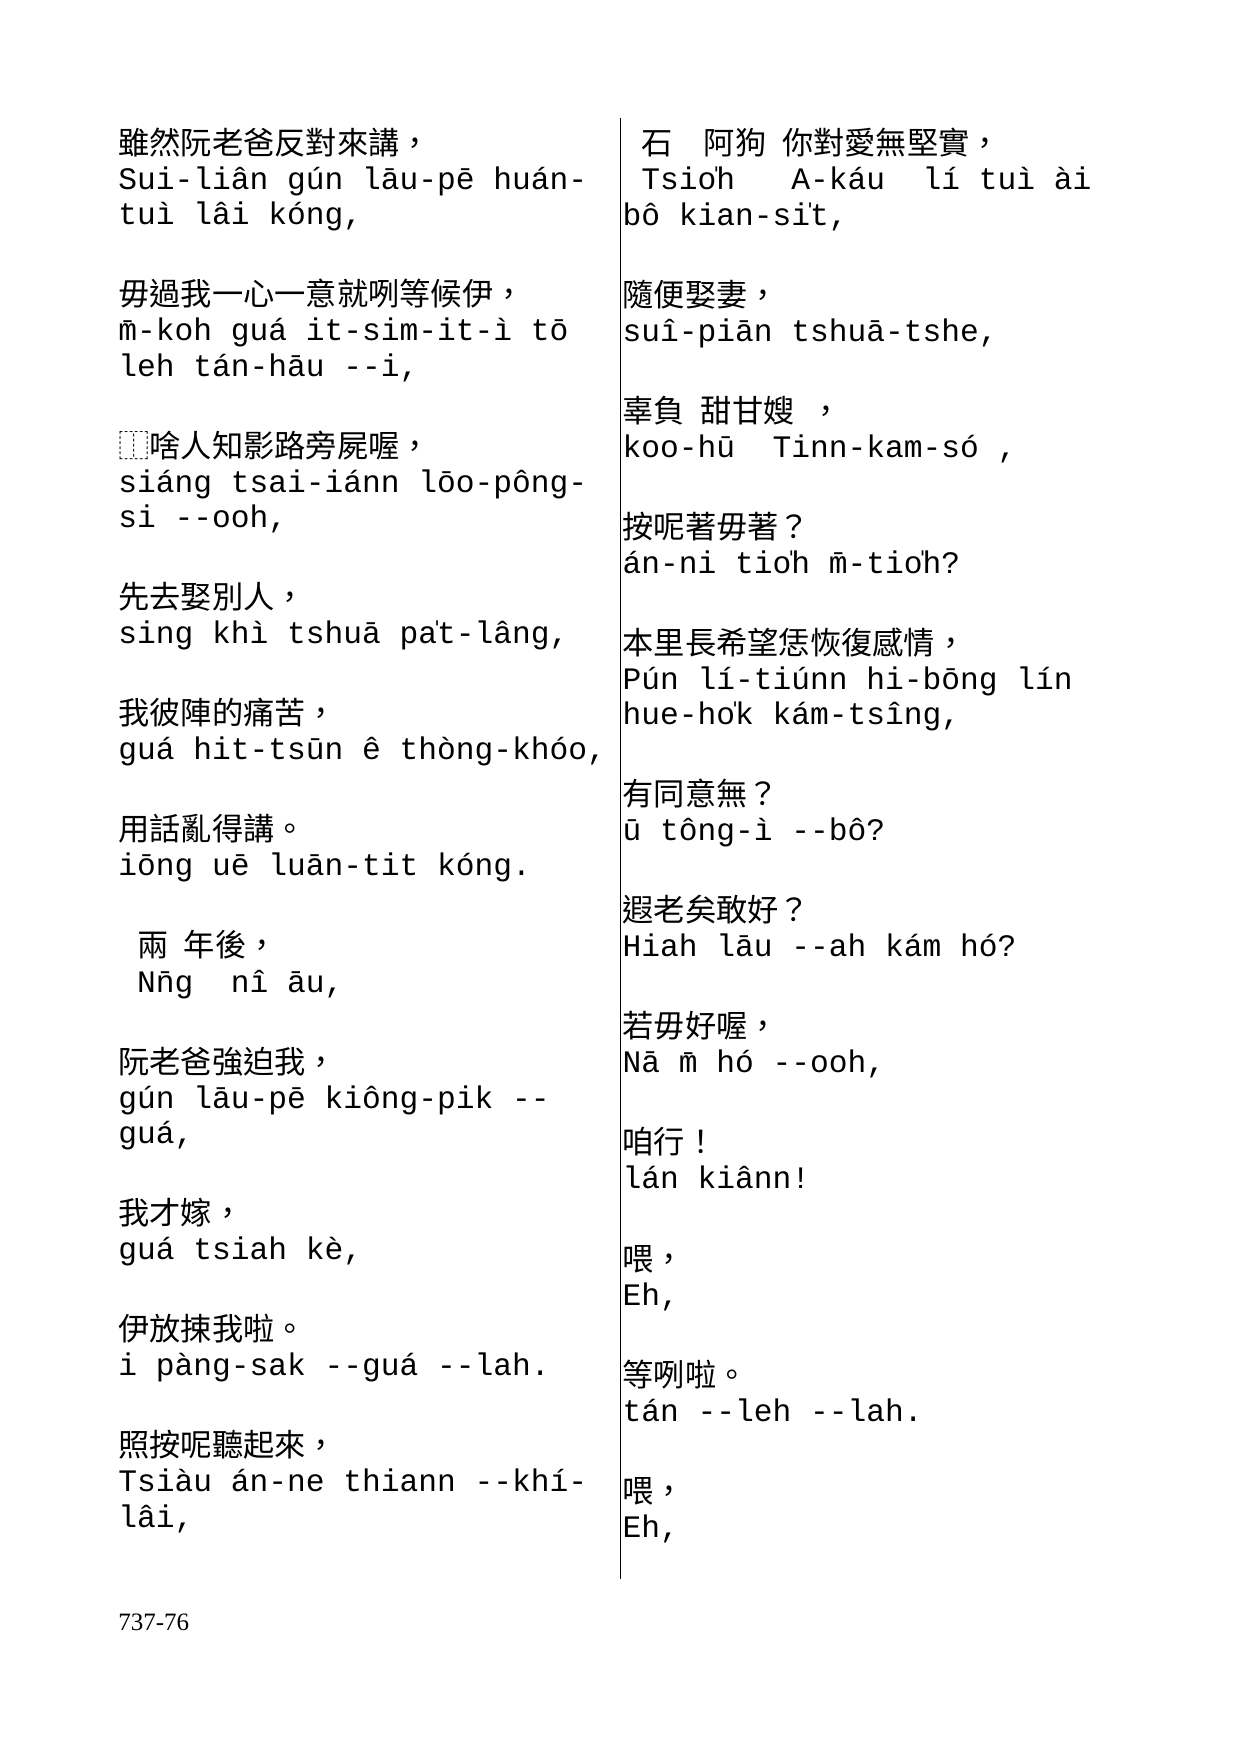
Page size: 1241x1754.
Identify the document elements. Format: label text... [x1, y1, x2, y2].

text guá hit-tsūn ê thòng-khóo, [118, 734, 618, 769]
text 辜負 甜甘嫂 ， [622, 386, 1122, 431]
text 阮老爸強迫我， [118, 1037, 618, 1082]
text m̄-koh guá it-sim-it-ì tō leh tán-hāu --i, [118, 315, 618, 386]
text Eh, [622, 1511, 1122, 1546]
text Eh, [622, 1279, 1122, 1314]
text 先去娶別人， [118, 572, 618, 618]
text Hiah lāu --ah kám hó? [622, 931, 1122, 966]
text Sui-liân gún lāu-pē huán-tuì lâi kóng, [118, 163, 618, 234]
text Nn̄g nî āu, [118, 966, 618, 1002]
text i pàng-sak --guá --lah. [118, 1350, 618, 1385]
text Pún lí-tiúnn hi-bōng lín hue-ho̍k kám-tsîng, [622, 663, 1122, 734]
text tán --leh --lah. [622, 1395, 1122, 1430]
text 喂， [622, 1234, 1122, 1279]
text 毋過我一心一意就咧等候伊， [118, 269, 618, 315]
text 用話亂得講。 [118, 804, 618, 850]
text 我彼陣的痛苦， [118, 688, 618, 734]
text 石 阿狗 你對愛無堅實， [622, 118, 1122, 164]
text 咱行！ [622, 1118, 1122, 1163]
text lán kiânn! [622, 1163, 1122, 1198]
text 伊放捒我啦。 [118, 1304, 618, 1350]
text 兩 年後， [118, 921, 618, 966]
text guá tsiah kè, [118, 1234, 618, 1269]
text suî-piān tshuā-tshe, [622, 315, 1122, 351]
text siáng tsai-iánn lōo-pông-si --ooh, [118, 466, 618, 537]
text 隨便娶妻， [622, 270, 1122, 315]
text iōng uē luān-tit kóng. [118, 850, 618, 885]
text 照按呢聽起來， [118, 1421, 618, 1466]
text 按呢著毋著？ [622, 502, 1122, 547]
text 雖然阮老爸反對來講， [118, 118, 618, 163]
text koo-hū Tinn-kam-só , [622, 431, 1122, 467]
text 若毋好喔， [622, 1002, 1122, 1047]
text 有同意無？ [622, 769, 1122, 815]
text án-ni tio̍h m̄-tio̍h? [622, 547, 1122, 583]
text 本里長希望恁恢復感情， [622, 618, 1122, 663]
text 等咧啦。 [622, 1350, 1122, 1395]
text 我才嫁， [118, 1188, 618, 1234]
text 喂， [622, 1466, 1122, 1511]
text sing khì tshuā pa̍t-lâng, [118, 618, 618, 653]
text gún lāu-pē kiông-pik --guá, [118, 1082, 618, 1153]
text ū tông-ì --bô? [622, 815, 1122, 850]
text Tsio̍h A-káu lí tuì ài bô kian-si̍t, [622, 164, 1122, 234]
text ⿰啥人知影路旁屍喔， [118, 421, 618, 466]
text 遐老矣敢好？ [622, 886, 1122, 931]
text Nā m̄ hó --ooh, [622, 1047, 1122, 1082]
text Tsiàu án-ne thiann --khí-lâi, [118, 1466, 618, 1537]
